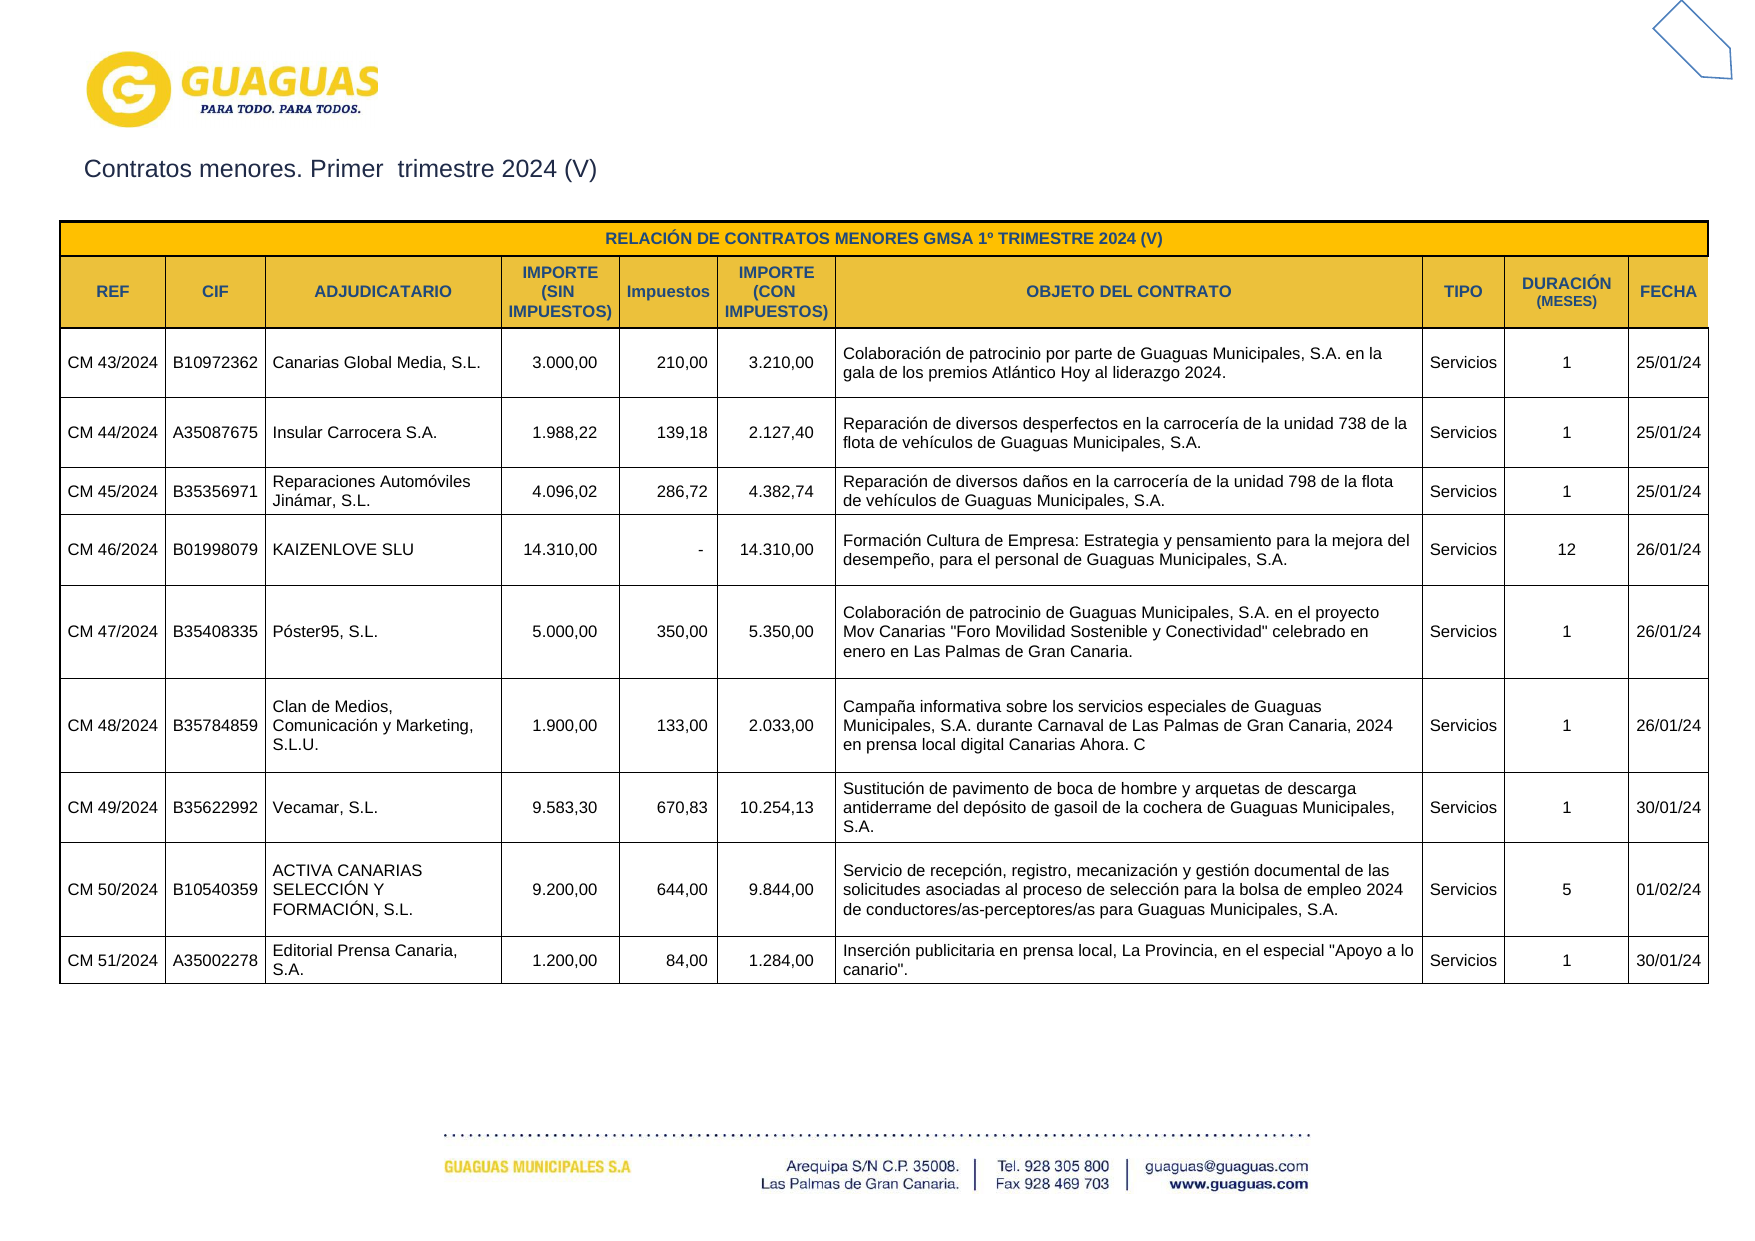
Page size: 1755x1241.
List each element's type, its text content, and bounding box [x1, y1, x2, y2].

table_cell Clan de Medios, Comunicación y Marketing, S.L.U. [266, 679, 501, 772]
table_cell IMPORTE (CON IMPUESTOS) [718, 257, 835, 327]
table_cell Insular Carrocera S.A. [266, 398, 501, 467]
table_cell 84,00 [620, 937, 717, 983]
table_cell TIPO [1423, 257, 1504, 327]
table_cell DURACIÓN (MESES) [1505, 257, 1628, 327]
table_cell 210,00 [620, 329, 717, 397]
table_cell Servicio de recepción, registro, mecanización y gestión documental de las solicitudes asociadas al proceso de selección para la bolsa de empleo 2024 de conductores/as-perceptores/as para Guaguas Municipales, S.A. [836, 843, 1422, 936]
table_cell Servicios [1423, 937, 1504, 983]
table_cell 644,00 [620, 843, 717, 936]
table_cell 26/01/24 [1629, 679, 1708, 772]
table_cell 1.988,22 [502, 398, 619, 467]
table_cell 5.000,00 [502, 586, 619, 678]
table_cell 2.127,40 [718, 398, 835, 467]
table_cell 30/01/24 [1629, 773, 1708, 842]
table_cell 1 [1505, 398, 1628, 467]
table_cell OBJETO DEL CONTRATO [836, 257, 1422, 327]
table_cell Servicios [1423, 468, 1504, 514]
table_header RELACIÓN DE CONTRATOS MENORES GMSA 1º TRIMESTRE 2024 (V) [61, 223, 1707, 255]
table_cell 1.284,00 [718, 937, 835, 983]
table_cell 25/01/24 [1629, 468, 1708, 514]
table_cell 286,72 [620, 468, 717, 514]
table_cell 26/01/24 [1629, 586, 1708, 678]
table_cell CM 45/2024 [61, 468, 165, 514]
table_cell 25/01/24 [1629, 329, 1708, 397]
table_cell KAIZENLOVE SLU [266, 515, 501, 584]
table_cell Servicios [1423, 515, 1504, 584]
table_cell 4.382,74 [718, 468, 835, 514]
table_cell ACTIVA CANARIAS SELECCIÓN Y FORMACIÓN, S.L. [266, 843, 501, 936]
table_cell Impuestos [620, 257, 717, 327]
table_cell CM 47/2024 [61, 586, 165, 678]
table_cell Colaboración de patrocinio de Guaguas Municipales, S.A. en el proyecto Mov Canarias "Foro Movilidad Sostenible y Conectividad" celebrado en enero en Las Palmas de Gran Canaria. [836, 586, 1422, 678]
table_cell B10540359 [166, 843, 265, 936]
table_cell Formación Cultura de Empresa: Estrategia y pensamiento para la mejora del desempeño, para el personal de Guaguas Municipales, S.A. [836, 515, 1422, 584]
table_cell B35784859 [166, 679, 265, 772]
table_cell 350,00 [620, 586, 717, 678]
table_cell CM 46/2024 [61, 515, 165, 584]
table_cell Servicios [1423, 329, 1504, 397]
table_cell Servicios [1423, 398, 1504, 467]
table_cell 670,83 [620, 773, 717, 842]
table_cell Reparaciones Automóviles Jinámar, S.L. [266, 468, 501, 514]
table_cell ADJUDICATARIO [266, 257, 501, 327]
table_cell IMPORTE (SIN IMPUESTOS) [502, 257, 619, 327]
table_cell 3.000,00 [502, 329, 619, 397]
table_cell CM 43/2024 [61, 329, 165, 397]
table_cell 1 [1505, 329, 1628, 397]
table_cell CM 49/2024 [61, 773, 165, 842]
table_cell B35408335 [166, 586, 265, 678]
table_cell 1.900,00 [502, 679, 619, 772]
table_cell 30/01/24 [1629, 937, 1708, 983]
table_cell CM 51/2024 [61, 937, 165, 983]
table_cell Reparación de diversos desperfectos en la carrocería de la unidad 738 de la flota de vehículos de Guaguas Municipales, S.A. [836, 398, 1422, 467]
table_cell 2.033,00 [718, 679, 835, 772]
table_cell Colaboración de patrocinio por parte de Guaguas Municipales, S.A. en la gala de los premios Atlántico Hoy al liderazgo 2024. [836, 329, 1422, 397]
table_cell FECHA [1629, 257, 1708, 327]
table_cell 4.096,02 [502, 468, 619, 514]
table_cell B35622992 [166, 773, 265, 842]
table_cell A35002278 [166, 937, 265, 983]
table_cell CM 44/2024 [61, 398, 165, 467]
table_cell 1 [1505, 468, 1628, 514]
table_cell 9.844,00 [718, 843, 835, 936]
table_cell 1 [1505, 586, 1628, 678]
table_cell 9.200,00 [502, 843, 619, 936]
table_cell 01/02/24 [1629, 843, 1708, 936]
table_cell 5.350,00 [718, 586, 835, 678]
table_cell Canarias Global Media, S.L. [266, 329, 501, 397]
table_cell Campaña informativa sobre los servicios especiales de Guaguas Municipales, S.A. durante Carnaval de Las Palmas de Gran Canaria, 2024 en prensa local digital Canarias Ahora. C [836, 679, 1422, 772]
table_cell Editorial Prensa Canaria, S.A. [266, 937, 501, 983]
table_cell CM 50/2024 [61, 843, 165, 936]
table_cell 139,18 [620, 398, 717, 467]
table_cell 5 [1505, 843, 1628, 936]
table_cell 133,00 [620, 679, 717, 772]
text Contratos menores. Primer trimestre 2024 (V) [84, 154, 1694, 183]
table_cell 1 [1505, 773, 1628, 842]
table_cell REF [61, 257, 165, 327]
table_cell Servicios [1423, 679, 1504, 772]
table_cell 1 [1505, 937, 1628, 983]
table_cell Servicios [1423, 586, 1504, 678]
table_cell B35356971 [166, 468, 265, 514]
table_cell - [620, 515, 717, 584]
table_cell Reparación de diversos daños en la carrocería de la unidad 798 de la flota de vehículos de Guaguas Municipales, S.A. [836, 468, 1422, 514]
table_cell 25/01/24 [1629, 398, 1708, 467]
table_cell CM 48/2024 [61, 679, 165, 772]
table_cell Servicios [1423, 773, 1504, 842]
table_cell 10.254,13 [718, 773, 835, 842]
table_cell Sustitución de pavimento de boca de hombre y arquetas de descarga antiderrame del depósito de gasoil de la cochera de Guaguas Municipales, S.A. [836, 773, 1422, 842]
table_cell B01998079 [166, 515, 265, 584]
table_cell B10972362 [166, 329, 265, 397]
table_cell 14.310,00 [718, 515, 835, 584]
table_cell Póster95, S.L. [266, 586, 501, 678]
table_cell Vecamar, S.L. [266, 773, 501, 842]
table_cell CIF [166, 257, 265, 327]
table_cell 9.583,30 [502, 773, 619, 842]
table_cell 3.210,00 [718, 329, 835, 397]
table_cell 1 [1505, 679, 1628, 772]
table_cell Inserción publicitaria en prensa local, La Provincia, en el especial "Apoyo a lo canario". [836, 937, 1422, 983]
table_cell 12 [1505, 515, 1628, 584]
table_cell A35087675 [166, 398, 265, 467]
table_cell 26/01/24 [1629, 515, 1708, 584]
table_cell 1.200,00 [502, 937, 619, 983]
table_cell 14.310,00 [502, 515, 619, 584]
table_cell Servicios [1423, 843, 1504, 936]
